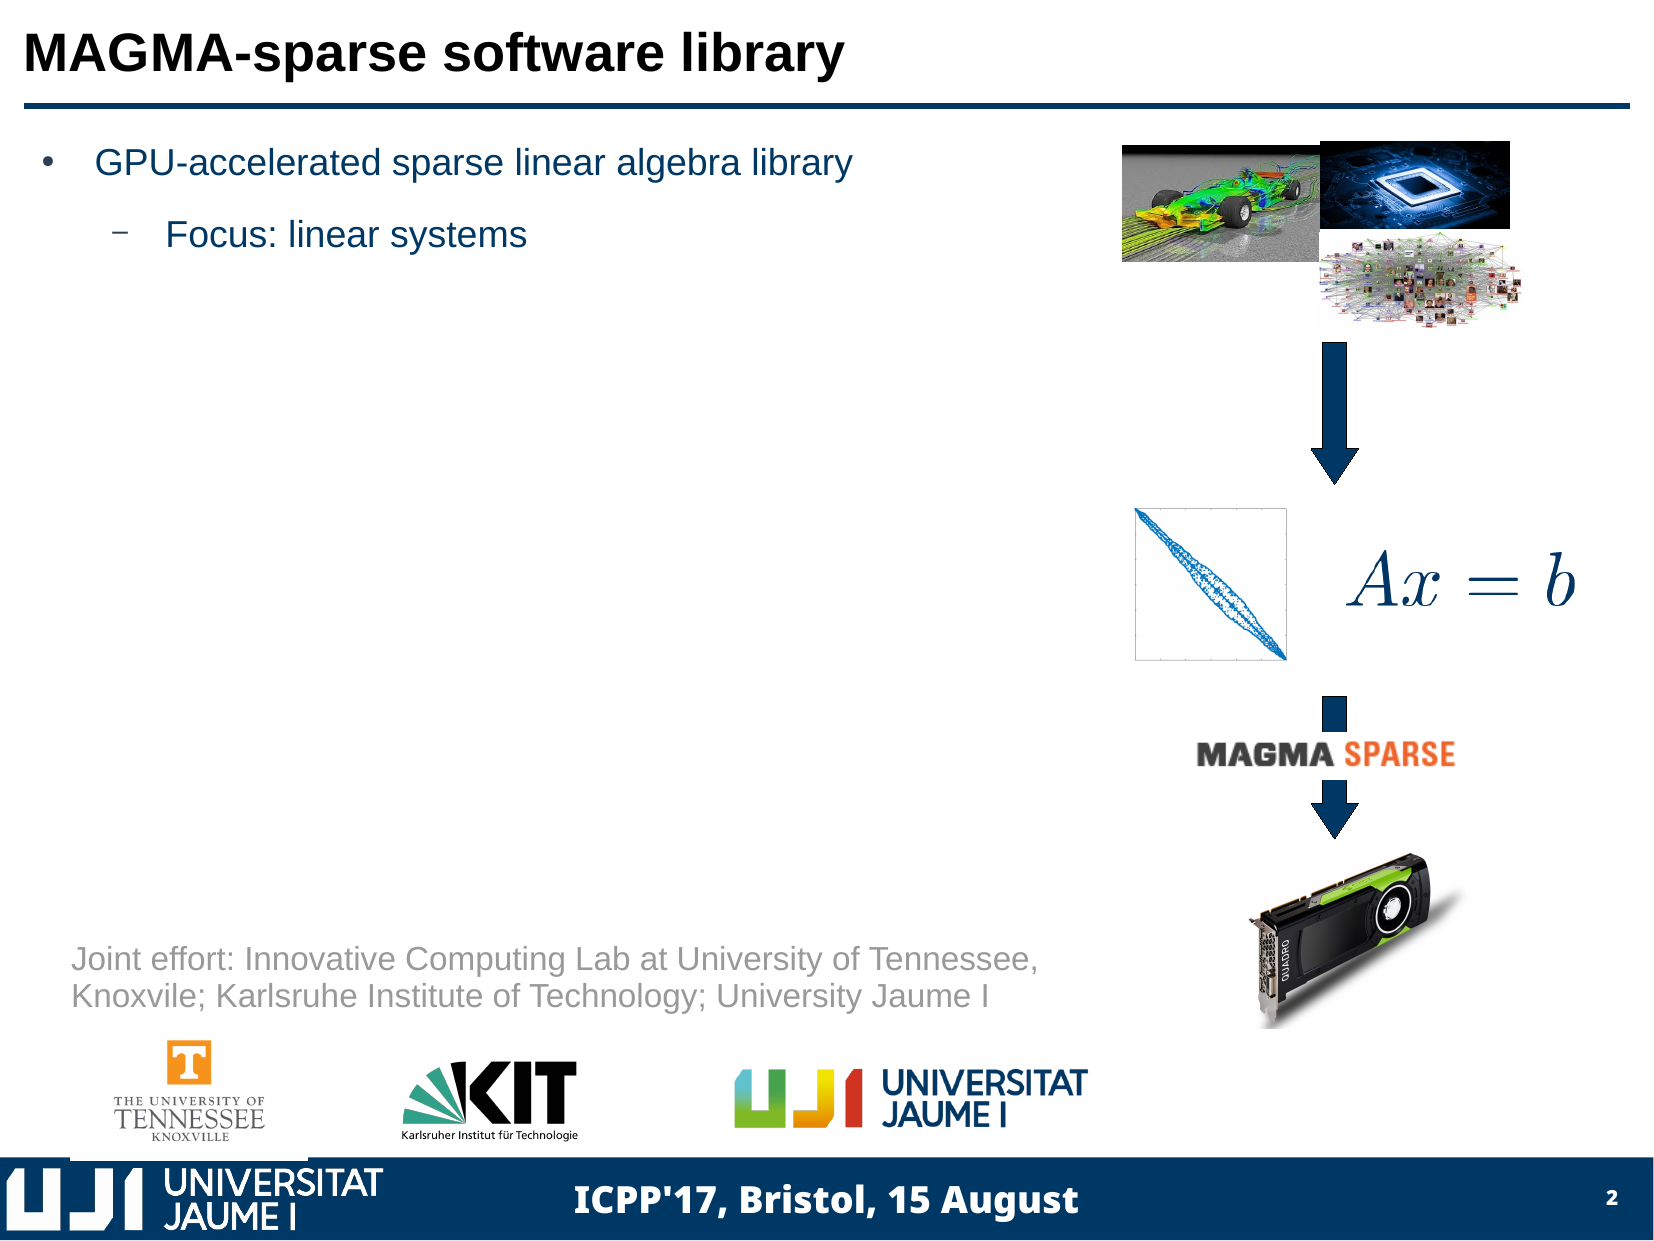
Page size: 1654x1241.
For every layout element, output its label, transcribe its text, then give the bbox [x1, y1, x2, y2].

title MAGMA-sparse software library [23, 0, 1630, 107]
picture [0, 1027, 390, 1241]
text_box [1322, 696, 1347, 732]
picture [1346, 550, 1575, 606]
text_box [1311, 780, 1359, 839]
text_box [1311, 342, 1359, 485]
picture [1216, 851, 1475, 1029]
picture [1189, 732, 1465, 780]
picture [1122, 141, 1524, 328]
text_box Joint effort: Innovative Computing Lab at University of Tennessee, Knoxvile; Karlsruhe Institute of Technology; University Jaume I [20, 933, 1099, 1028]
picture [732, 1062, 1094, 1132]
picture [401, 1057, 579, 1146]
list GPU-accelerated sparse linear algebra library Focus: linear systems [23, 141, 1040, 721]
picture [1134, 507, 1288, 662]
